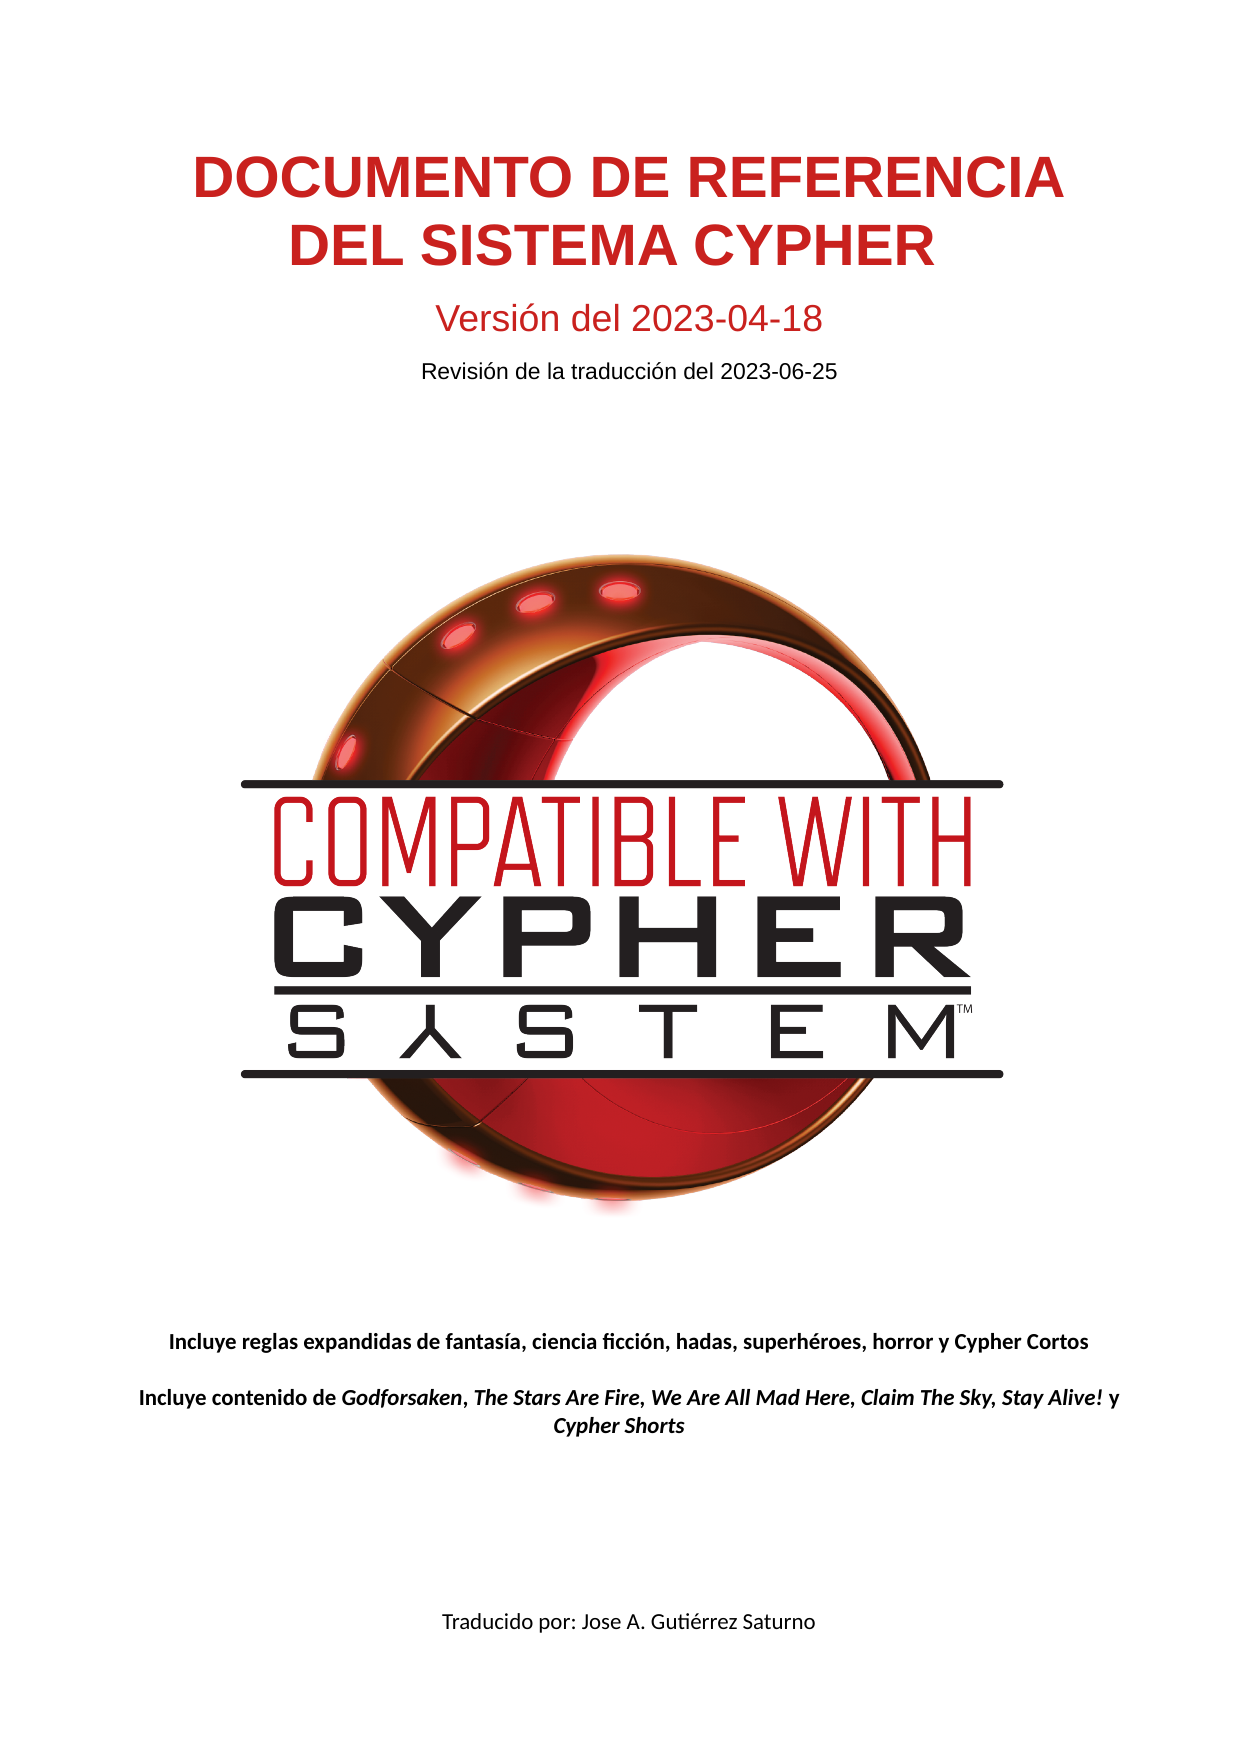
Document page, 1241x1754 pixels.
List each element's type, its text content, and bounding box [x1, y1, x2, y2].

picture [170, 427, 1071, 1327]
title DOCUMENTO DE REFERENCIA DEL SISTEMA CYPHER [118, 143, 1122, 277]
text Incluye contenido de Godforsaken, The Stars Are Fire, We Are All Mad Here, Claim The Sky, Stay Alive! y Cypher Shorts [118, 1383, 1122, 1439]
subtitle Versión del 2023-04-18 [118, 296, 1122, 339]
subtitle Revisión de la traducción del 2023-06-25 [118, 358, 1122, 384]
text Incluye reglas expandidas de fantasía, ciencia ficción, hadas, superhéroes, horror y Cypher Cortos [118, 425, 1122, 1355]
text Traducido por: Jose A. Gutiérrez Saturno [118, 1607, 1122, 1635]
